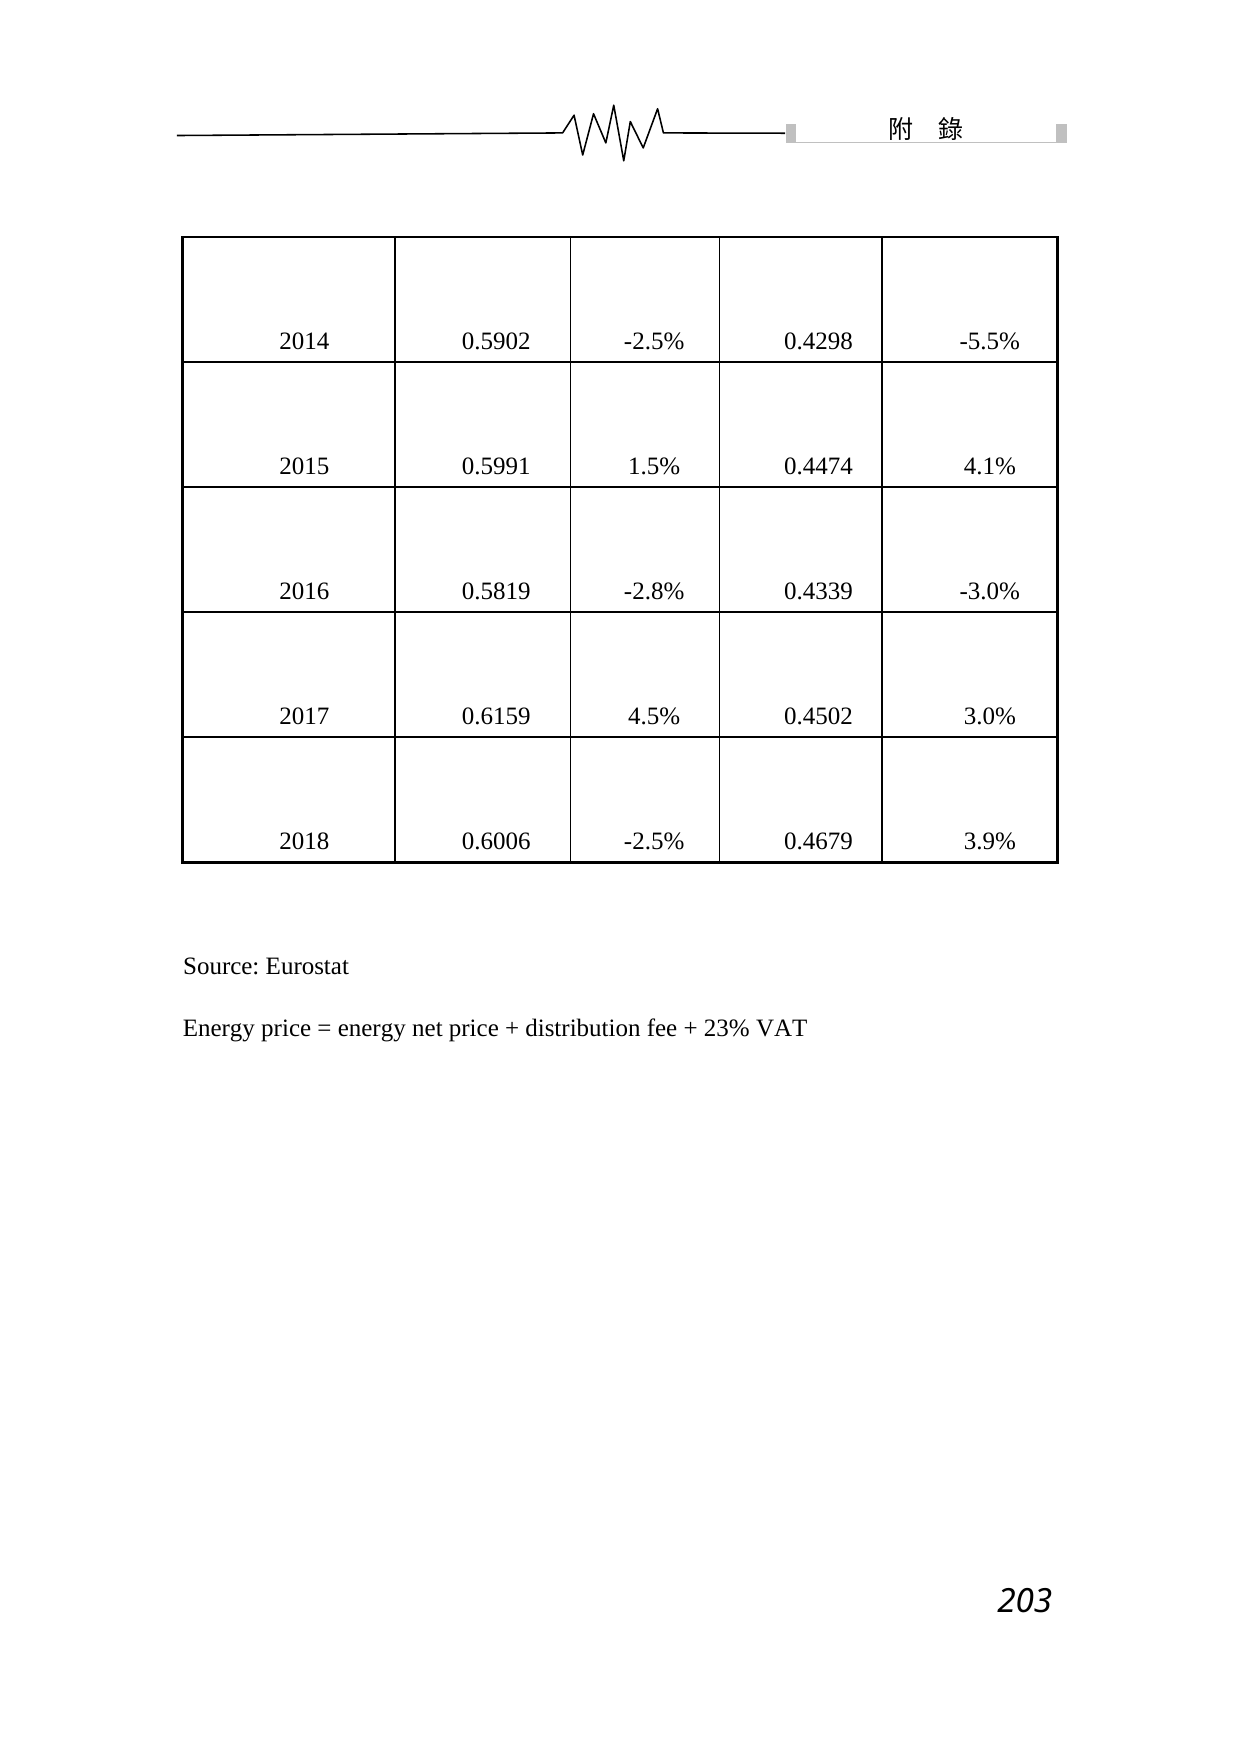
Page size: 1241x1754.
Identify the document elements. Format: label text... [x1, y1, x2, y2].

table_cell 1.5% [571, 363, 719, 486]
table_cell 0.6159 [396, 613, 570, 736]
table_cell 0.4339 [720, 488, 881, 611]
table_cell 3.9% [883, 738, 1056, 861]
table_cell 0.4298 [720, 238, 881, 361]
table_cell 4.5% [571, 613, 719, 736]
table_cell 0.4474 [720, 363, 881, 486]
table_cell 4.1% [883, 363, 1056, 486]
table_cell -2.5% [571, 238, 719, 361]
table_cell 0.4502 [720, 613, 881, 736]
table_cell -5.5% [883, 238, 1056, 361]
table_cell 3.0% [883, 613, 1056, 736]
table_cell -2.5% [571, 738, 719, 861]
text Energy price = energy net price + distribution fee + 23% VAT [183, 986, 1058, 1049]
table_cell 0.5991 [396, 363, 570, 486]
table_cell 2018 [184, 738, 394, 861]
table_cell 0.5819 [396, 488, 570, 611]
table_cell 2016 [184, 488, 394, 611]
table_cell 2017 [184, 613, 394, 736]
table_cell 0.6006 [396, 738, 570, 861]
table_cell 2014 [184, 238, 394, 361]
text Source: Eurostat [183, 924, 1058, 986]
table_cell 0.4679 [720, 738, 881, 861]
table_cell 0.5902 [396, 238, 570, 361]
table_cell -2.8% [571, 488, 719, 611]
table_cell -3.0% [883, 488, 1056, 611]
table_cell 2015 [184, 363, 394, 486]
